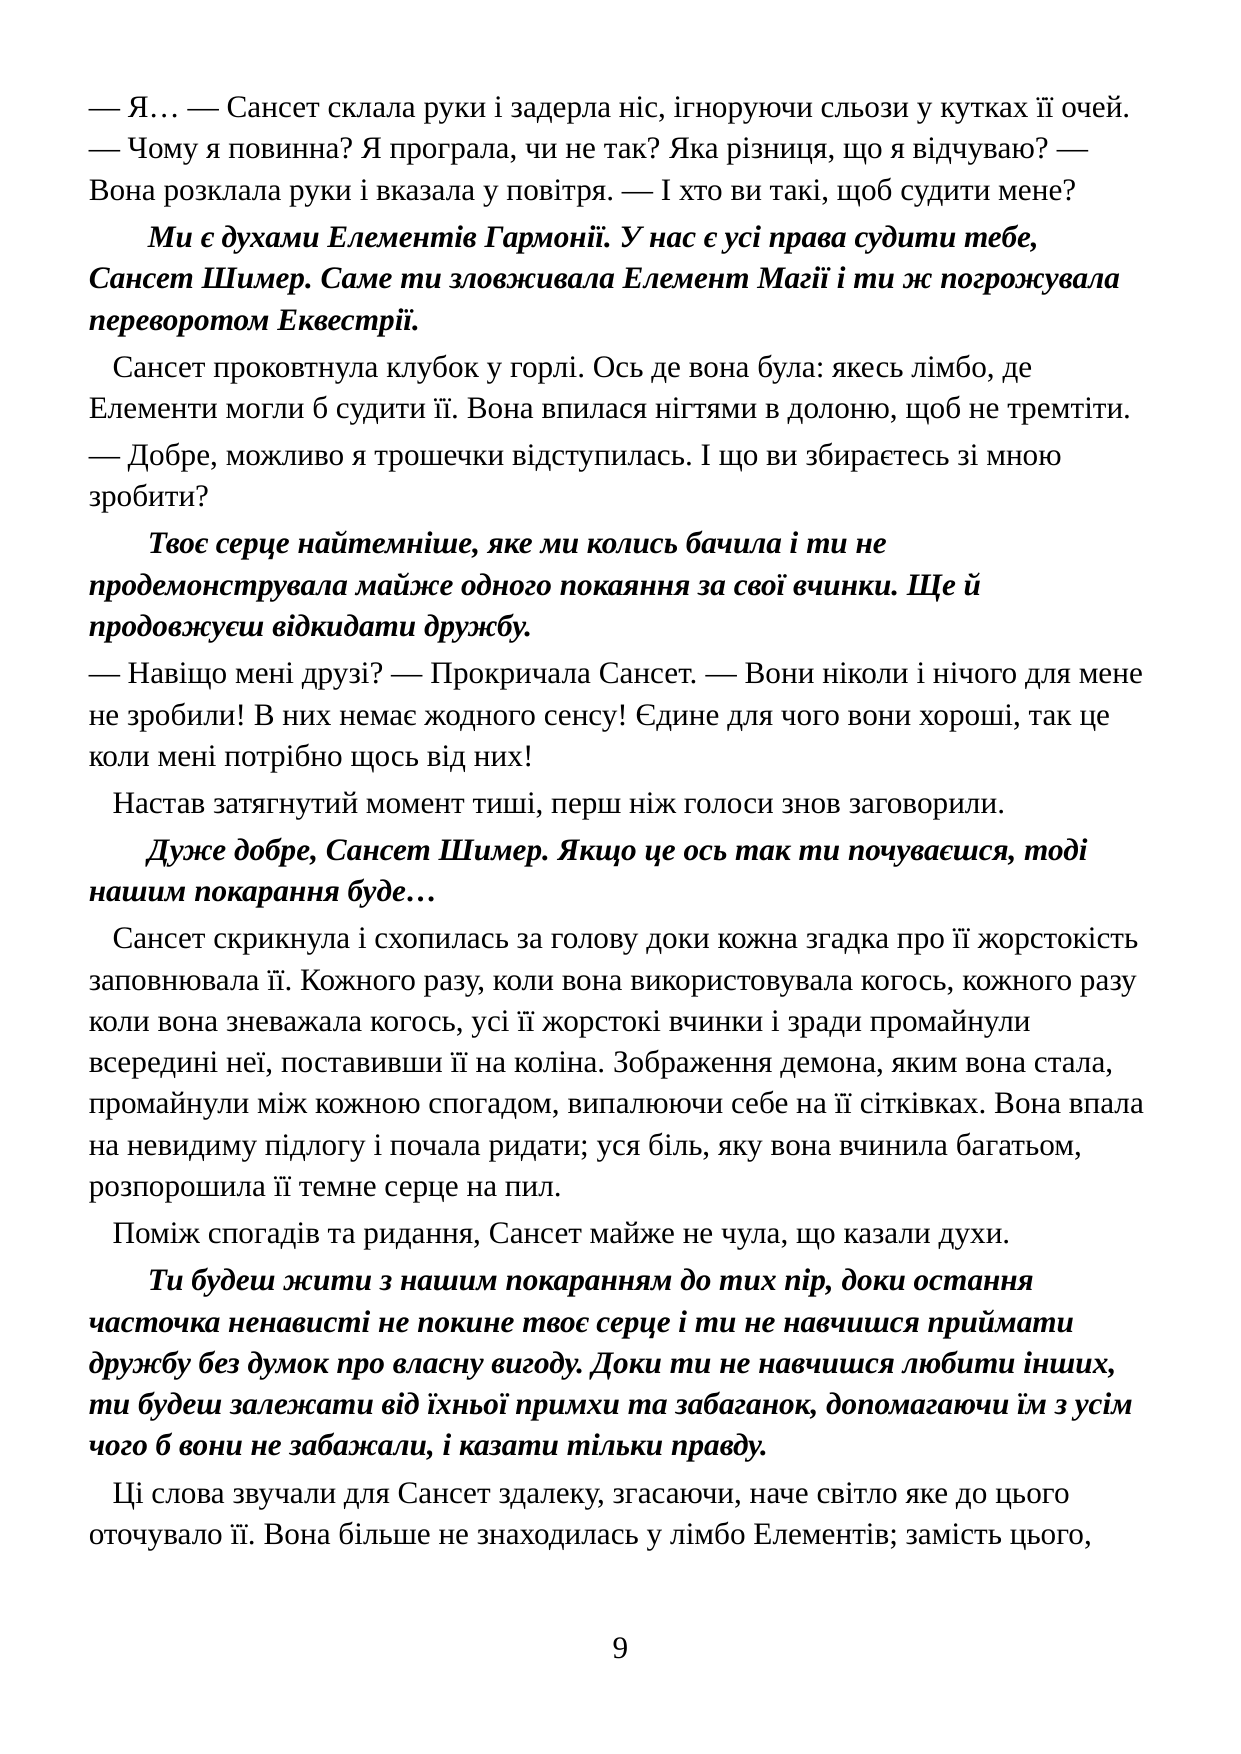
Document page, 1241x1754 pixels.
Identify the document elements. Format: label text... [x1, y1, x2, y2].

text Настав затягнутий момент тиші, перш ніж голоси знов заговорили. [88, 784, 1152, 820]
text Дуже добре, Сансет Шимер. Якщо це ось так ти почуваєшся, тоді нашим покарання буде… [88, 831, 1152, 908]
text Ці слова звучали для Сансет здалеку, згасаючи, наче світло яке до цього оточувало її. Вона більше не знаходилась у лімбо Елементів; замість цього, [88, 1474, 1152, 1551]
text — Добре, можливо я трошечки відступилась. І що ви збираєтесь зі мною зробити? [88, 436, 1152, 513]
text Сансет скрикнула і схопилась за голову доки кожна згадка про її жорстокість заповнювала її. Кожного разу, коли вона використовувала когось, кожного разу коли вона зневажала когось, усі її жорстокі вчинки і зради промайнули всередині неї, поставивши її на коліна. Зображення демона, яким вона стала, промайнули між кожною спогадом, випалюючи себе на її сітківках. Вона впала на невидиму підлогу і почала ридати; уся біль, яку вона вчинила багатьом, розпорошила її темне серце на пил. [88, 920, 1152, 1203]
text Сансет проковтнула клубок у горлі. Ось де вона була: якесь лімбо, де Елементи могли б судити її. Вона впилася нігтями в долоню, щоб не тремтіти. [88, 348, 1152, 425]
text Поміж спогадів та ридання, Сансет майже не чула, що казали духи. [88, 1214, 1152, 1250]
text Ми є духами Елементів Гармонії. У нас є усі права судити тебе, Сансет Шимер. Саме ти зловживала Елемент Магії і ти ж погрожувала переворотом Еквестрії. [88, 218, 1152, 337]
text Твоє серце найтемніше, яке ми колись бачила і ти не продемонструвала майже одного покаяння за свої вчинки. Ще й продовжуєш відкидати дружбу. [88, 525, 1152, 643]
text — Я… — Сансет склала руки і задерла ніс, ігноруючи сльози у кутках її очей. — Чому я повинна? Я програла, чи не так? Яка різниця, що я відчуваю? — Вона розклала руки і вказала у повітря. — І хто ви такі, щоб судити мене? [88, 88, 1152, 207]
text — Навіщо мені друзі? — Прокричала Сансет. — Вони ніколи і нічого для мене не зробили! В них немає жодного сенсу! Єдине для чого вони хороші, так це коли мені потрібно щось від них! [88, 654, 1152, 773]
text Ти будеш жити з нашим покаранням до тих пір, доки остання часточка ненависті не покине твоє серце і ти не навчишся приймати дружбу без думок про власну вигоду. Доки ти не навчишся любити інших, ти будеш залежати від їхньої примхи та забаганок, допомагаючи їм з усім чого б вони не забажали, і казати тільки правду. [88, 1262, 1152, 1463]
